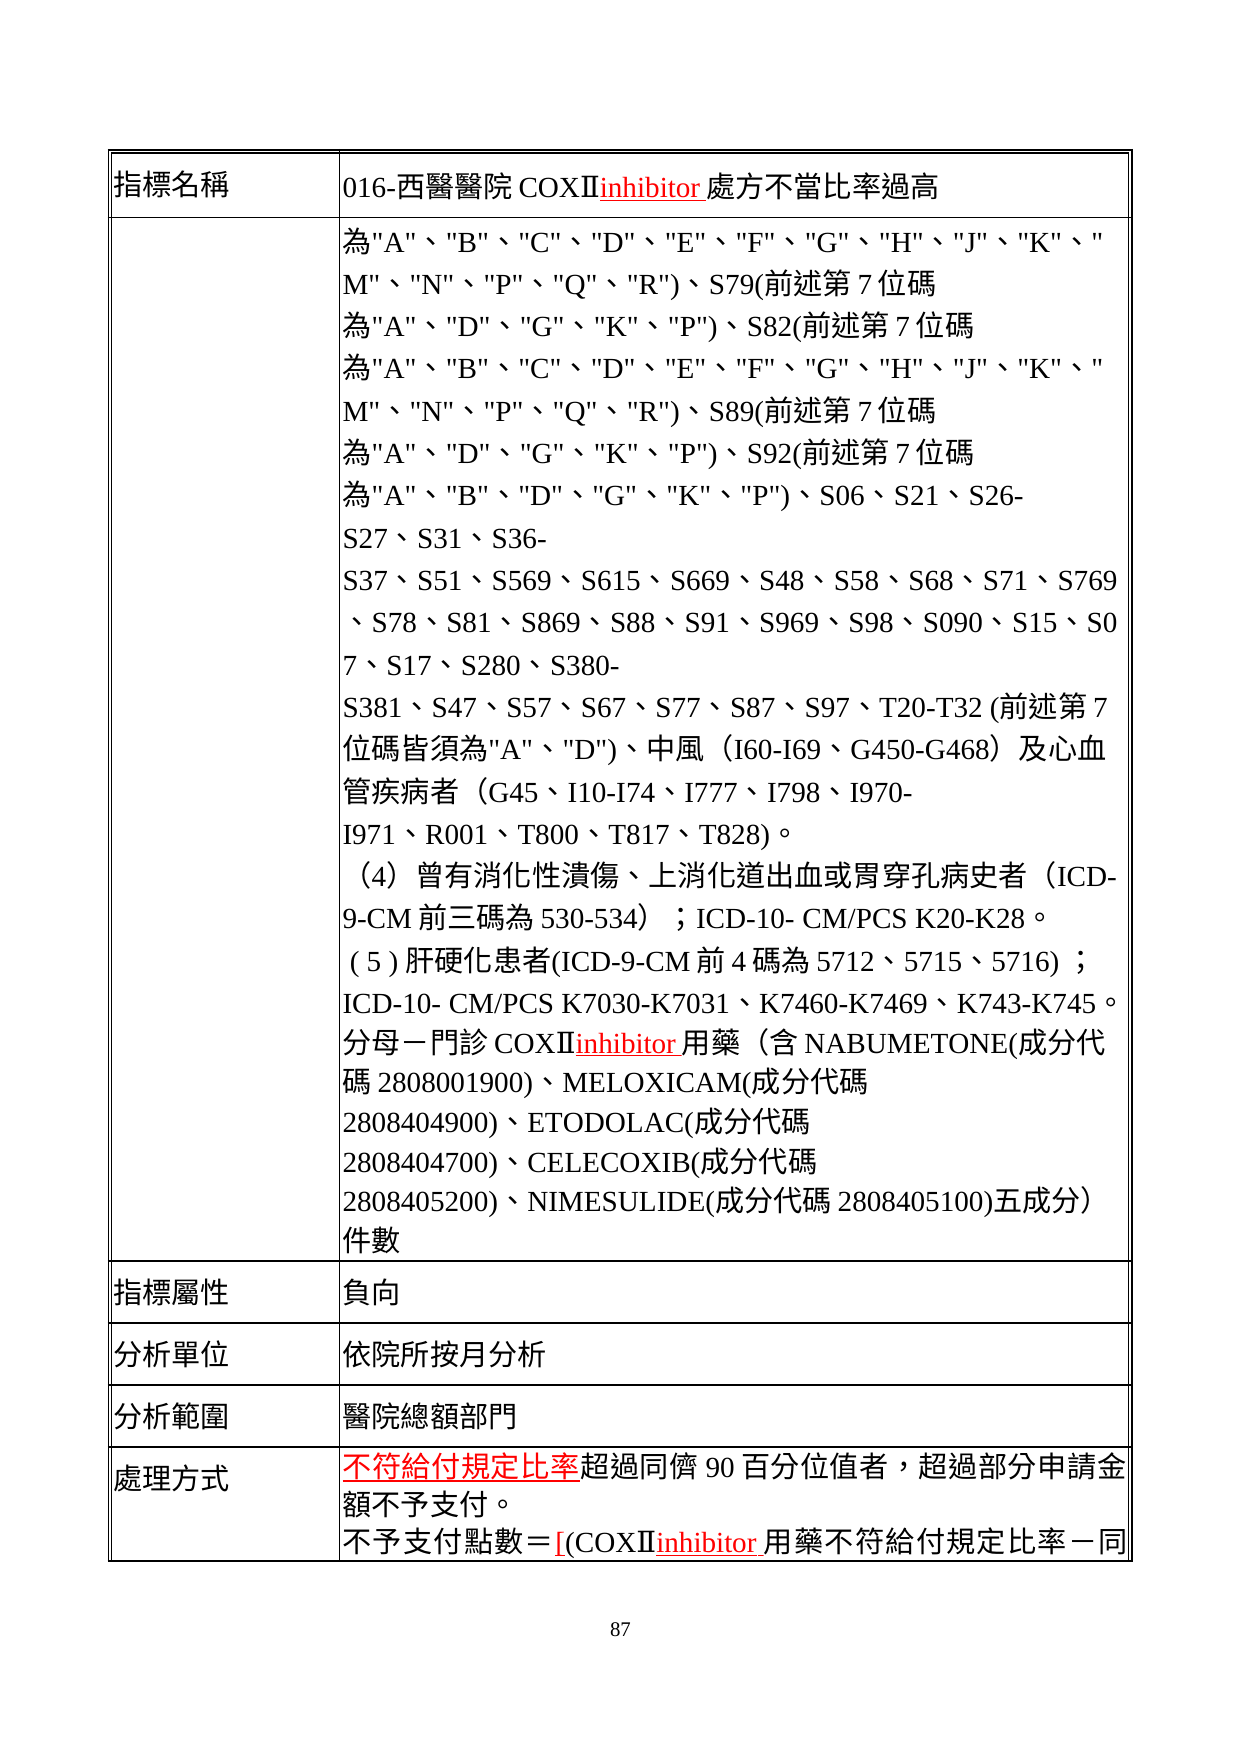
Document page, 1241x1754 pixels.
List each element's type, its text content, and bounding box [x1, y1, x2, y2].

table_cell 為"A"、"B"、"C"、"D"、"E"、"F"、"G"、"H"、"J"、"K"、"M"、"N"、"P"、"Q"、"R")、S79(前述第7位碼為"A"、"D"、"G"、"K"、"P")、S82(前述第7位碼為"A"、"B"、"C"、"D"、"E"、"F"、"G"、"H"、"J"、"K"、"M"、"N"、"P"、"Q"、"R")、S89(前述第7位碼為"A"、"D"、"G"、"K"、"P")、S92(前述第7位碼為"A"、"B"、"D"、"G"、"K"、"P")、S06、S21、S26-S27、S31、S36-S37、S51、S569、S615、S669、S48、S58、S68、S71、S769、S78、S81、S869、S88、S91、S969、S98、S090、S15、S07、S17、S280、S380-S381、S47、S57、S67、S77、S87、S97、T20-T32 (前述第7位碼皆須為"A"、"D")、中風（I60-I69、G450-G468）及心血管疾病者（G45、I10-I74、I777、I798、I970-I971、R001、T800、T817、T828)。 （4）曾有消化性潰傷、上消化道出血或胃穿孔病史者（ICD-9-CM前三碼為530-534）；ICD-10- CM/PCS K20-K28。 ( 5 ) 肝硬化患者(ICD-9-CM前4碼為5712、5715、5716) ；ICD-10- CM/PCS K7030-K7031、K7460-K7469、K743-K745。 分母－門診COXⅡinhibitor用藥（含NABUMETONE(成分代碼2808001900)、MELOXICAM(成分代碼2808404900)、ETODOLAC(成分代碼2808404700)、CELECOXIB(成分代碼2808405200)、NIMESULIDE(成分代碼2808405100)五成分）件數 [340, 218, 1128, 1260]
table_header 016-西醫醫院COXⅡinhibitor處方不當比率過高 [340, 154, 1128, 217]
table_cell 不符給付規定比率超過同儕90百分位值者，超過部分申請金額不予支付。 不予支付點數＝[(COXⅡinhibitor用藥不符給付規定比率－同 [340, 1448, 1128, 1560]
table_cell 指標屬性 [112, 1262, 339, 1322]
table_cell 分析範圍 [112, 1386, 339, 1446]
table_cell 依院所按月分析 [340, 1324, 1128, 1384]
table_cell 醫院總額部門 [340, 1386, 1128, 1446]
table_cell 負向 [340, 1262, 1128, 1322]
table_cell 處理方式 [112, 1448, 339, 1560]
table_cell [112, 218, 339, 1260]
table_cell 分析單位 [112, 1324, 339, 1384]
table_header 指標名稱 [112, 154, 339, 217]
